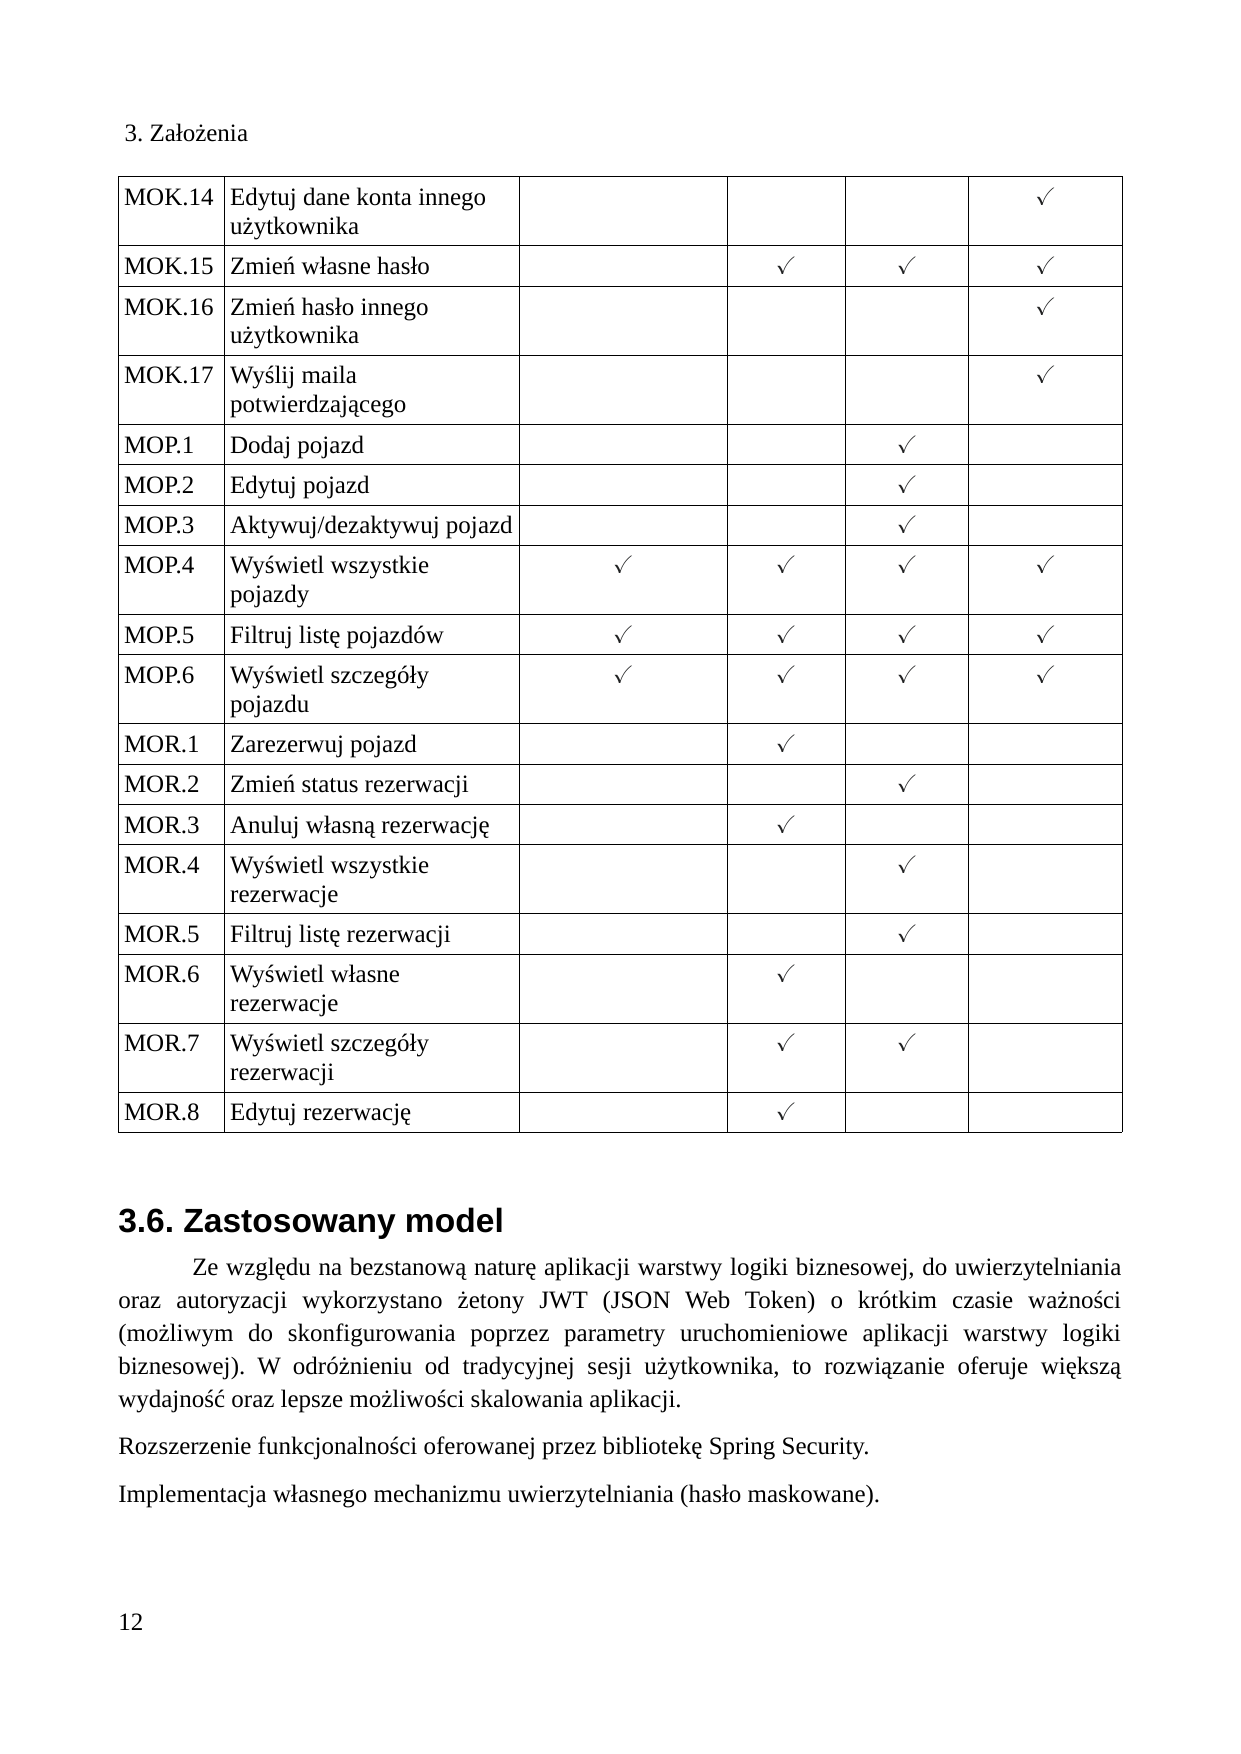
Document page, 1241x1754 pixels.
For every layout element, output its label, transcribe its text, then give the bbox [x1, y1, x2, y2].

table_cell ✓ [728, 246, 845, 286]
table_cell ✓ [520, 615, 727, 654]
table_cell MOP.2 [119, 465, 224, 504]
table_cell [969, 425, 1122, 464]
table_cell Zmień własne hasło [225, 246, 519, 286]
table_cell Wyświetl wszystkie rezerwacje [225, 845, 519, 913]
text Implementacja własnego mechanizmu uwierzytelniania (hasło maskowane). [118, 1479, 1122, 1508]
table_cell [969, 845, 1122, 913]
table_cell MOR.8 [119, 1093, 224, 1132]
table_cell ✓ [520, 655, 727, 723]
table_cell [846, 1093, 968, 1132]
table_cell ✓ [846, 615, 968, 654]
table_cell Filtruj listę rezerwacji [225, 914, 519, 953]
table_cell [846, 287, 968, 355]
table_cell Wyświetl szczegóły rezerwacji [225, 1024, 519, 1092]
table_cell [728, 765, 845, 804]
table_cell MOK.17 [119, 356, 224, 424]
table_cell Anuluj własną rezerwację [225, 805, 519, 844]
table_cell MOP.6 [119, 655, 224, 723]
table_cell ✓ [969, 655, 1122, 723]
table_cell MOP.4 [119, 546, 224, 614]
table_cell ✓ [969, 287, 1122, 355]
table_cell [728, 287, 845, 355]
table_cell Zmień status rezerwacji [225, 765, 519, 804]
table_cell MOR.7 [119, 1024, 224, 1092]
table_cell Edytuj rezerwację [225, 1093, 519, 1132]
table_cell ✓ [846, 845, 968, 913]
table_cell Wyświetl wszystkie pojazdy [225, 546, 519, 614]
table_cell Aktywuj/dezaktywuj pojazd [225, 506, 519, 545]
table_cell ✓ [969, 546, 1122, 614]
table_cell [520, 177, 727, 245]
table_cell MOR.4 [119, 845, 224, 913]
table_cell [520, 356, 727, 424]
table_cell [520, 246, 727, 286]
table_cell [728, 177, 845, 245]
table_cell MOR.5 [119, 914, 224, 953]
table_cell [969, 506, 1122, 545]
table_cell ✓ [728, 724, 845, 763]
table_cell [520, 845, 727, 913]
table_cell MOP.1 [119, 425, 224, 464]
table_cell ✓ [846, 1024, 968, 1092]
table_cell ✓ [969, 356, 1122, 424]
table_cell Edytuj dane konta innego użytkownika [225, 177, 519, 245]
table_cell [846, 356, 968, 424]
table_cell [520, 765, 727, 804]
table_cell [728, 465, 845, 504]
table_cell [728, 914, 845, 953]
table_cell [520, 465, 727, 504]
table_cell MOK.14 [119, 177, 224, 245]
table_cell MOP.3 [119, 506, 224, 545]
table_cell [520, 287, 727, 355]
table_cell ✓ [728, 655, 845, 723]
table_cell [846, 724, 968, 763]
table_cell Dodaj pojazd [225, 425, 519, 464]
table_cell ✓ [728, 546, 845, 614]
table_cell [520, 724, 727, 763]
table_cell ✓ [846, 506, 968, 545]
subtitle 3.6. Zastosowany model [118, 1201, 1122, 1239]
table_cell [846, 955, 968, 1023]
table_cell ✓ [846, 655, 968, 723]
table_cell [969, 805, 1122, 844]
table_cell [728, 845, 845, 913]
table_cell MOR.3 [119, 805, 224, 844]
table_cell [520, 425, 727, 464]
table_cell ✓ [846, 465, 968, 504]
table_cell ✓ [846, 246, 968, 286]
table_cell [520, 506, 727, 545]
table_cell [520, 1093, 727, 1132]
table_cell ✓ [728, 1093, 845, 1132]
table_cell [728, 356, 845, 424]
table_cell [846, 805, 968, 844]
table_cell MOR.1 [119, 724, 224, 763]
table_cell [969, 1024, 1122, 1092]
table_cell Wyświetl własne rezerwacje [225, 955, 519, 1023]
table_cell MOP.5 [119, 615, 224, 654]
table_cell [728, 425, 845, 464]
table_cell ✓ [728, 955, 845, 1023]
table_cell [969, 765, 1122, 804]
table_cell [846, 177, 968, 245]
table_cell ✓ [728, 805, 845, 844]
table_cell Filtruj listę pojazdów [225, 615, 519, 654]
table_cell ✓ [846, 765, 968, 804]
table_cell [520, 805, 727, 844]
table_cell [728, 506, 845, 545]
table_cell MOR.6 [119, 955, 224, 1023]
table_cell Zarezerwuj pojazd [225, 724, 519, 763]
table_cell [520, 914, 727, 953]
table_cell MOK.16 [119, 287, 224, 355]
table_cell ✓ [969, 246, 1122, 286]
table_cell ✓ [846, 425, 968, 464]
table_cell ✓ [728, 615, 845, 654]
table_cell [969, 955, 1122, 1023]
table_cell [969, 465, 1122, 504]
table_cell MOK.15 [119, 246, 224, 286]
text Ze względu na bezstanową naturę aplikacji warstwy logiki biznesowej, do uwierzytelniania oraz autoryzacji wykorzystano żetony JWT (JSON Web Token) o krótkim czasie ważności (możliwym do skonfigurowania poprzez parametry uruchomieniowe aplikacji warstwy logiki biznesowej). W odróżnieniu od tradycyjnej sesji użytkownika, to rozwiązanie oferuje większą wydajność oraz lepsze możliwości skalowania aplikacji. [118, 1252, 1122, 1412]
table_cell ✓ [969, 615, 1122, 654]
table_cell Edytuj pojazd [225, 465, 519, 504]
table_cell ✓ [520, 546, 727, 614]
table_cell [520, 955, 727, 1023]
table_cell [969, 724, 1122, 763]
table_cell Zmień hasło innego użytkownika [225, 287, 519, 355]
table_cell [969, 1093, 1122, 1132]
table_cell [520, 1024, 727, 1092]
table_cell Wyświetl szczegóły pojazdu [225, 655, 519, 723]
text Rozszerzenie funkcjonalności oferowanej przez bibliotekę Spring Security. [118, 1431, 1122, 1460]
table_cell MOR.2 [119, 765, 224, 804]
table_cell ✓ [846, 914, 968, 953]
table_cell ✓ [846, 546, 968, 614]
table_cell ✓ [969, 177, 1122, 245]
table_cell Wyślij maila potwierdzającego [225, 356, 519, 424]
table_cell ✓ [728, 1024, 845, 1092]
table_cell [969, 914, 1122, 953]
